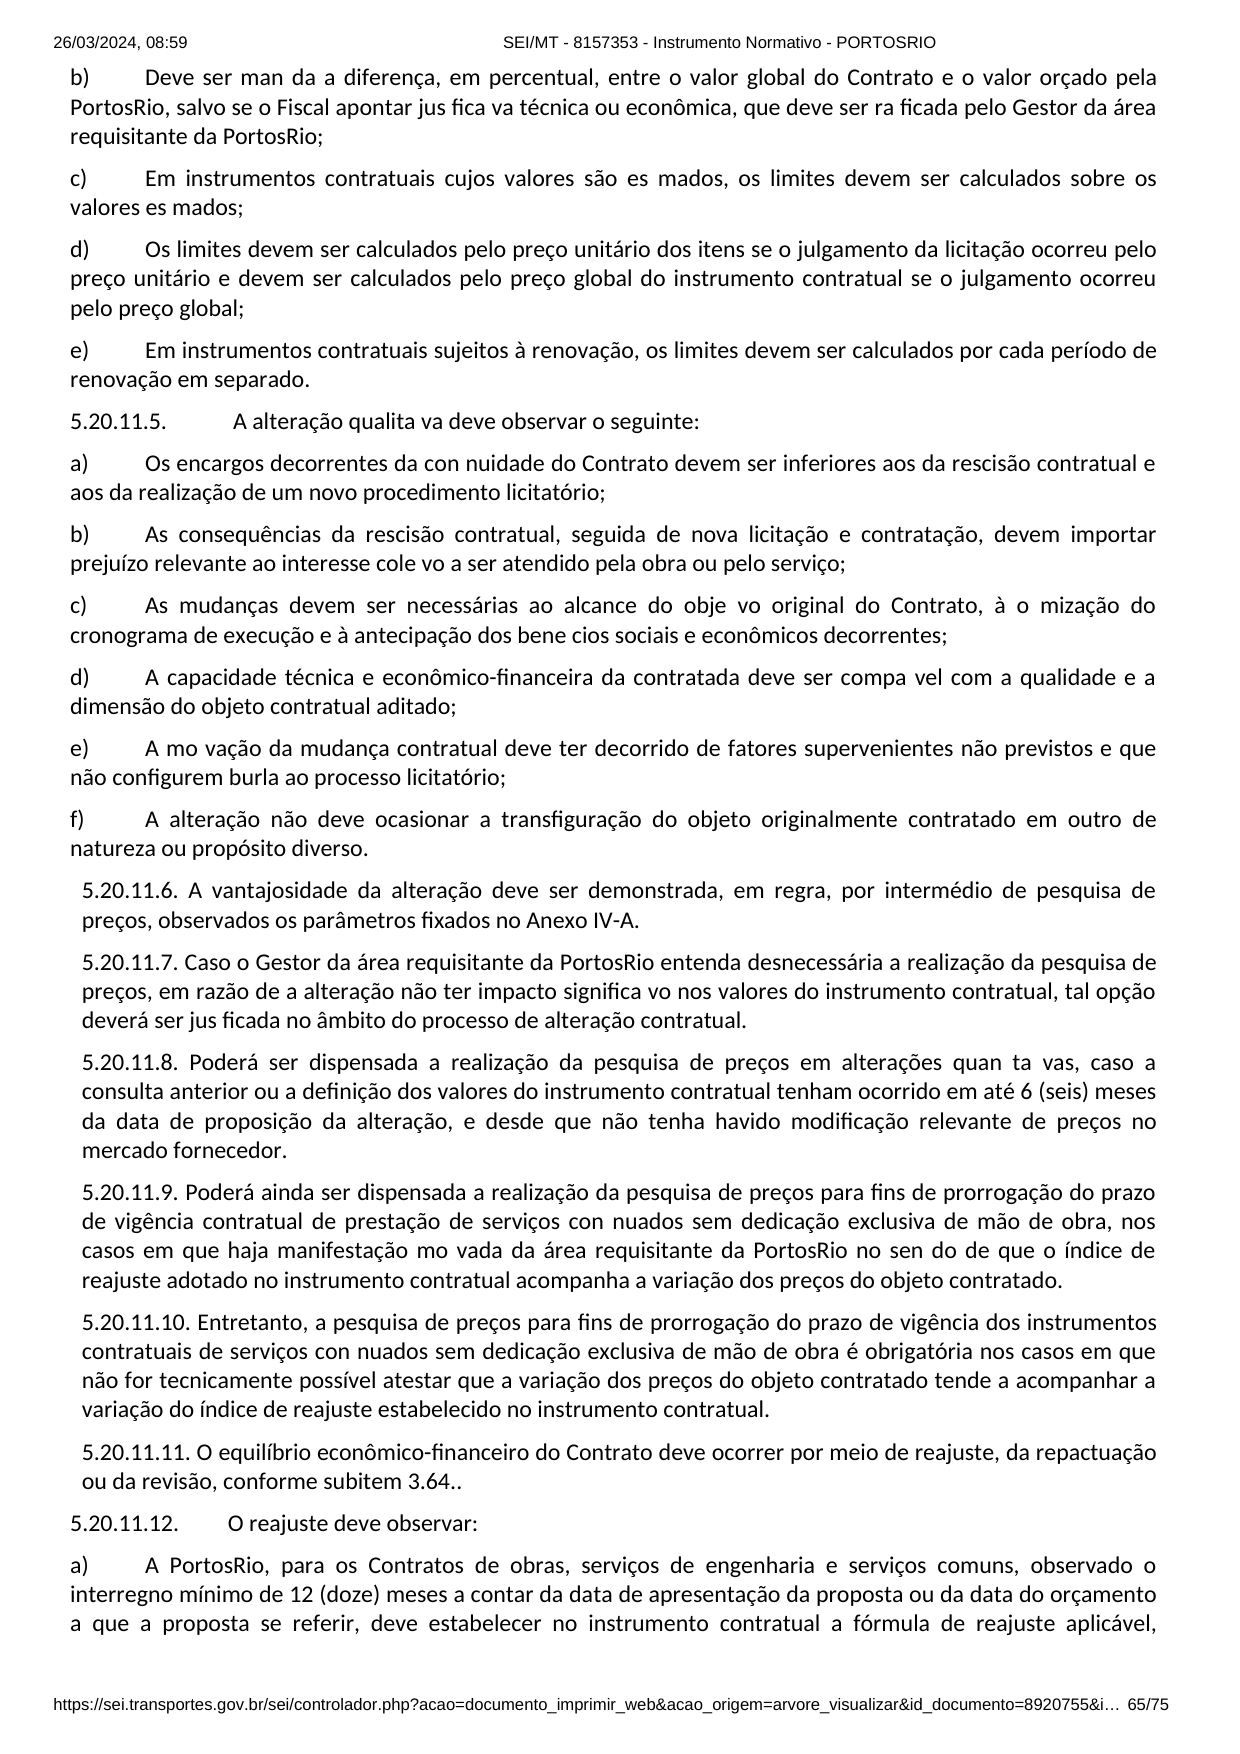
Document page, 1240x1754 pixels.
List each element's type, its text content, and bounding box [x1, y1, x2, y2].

list As mudanças devem ser necessárias ao alcance do obje vo original do Contrato, à o mização do cronograma de execução e à antecipação dos bene cios sociais e econômicos decorrentes; [70, 590, 1158, 649]
text 5.20.11.6. A vantajosidade da alteração deve ser demonstrada, em regra, por intermédio de pesquisa de preços, observados os parâmetros fixados no Anexo IV-A. [82, 875, 1158, 934]
text 5.20.11.8. Poderá ser dispensada a realização da pesquisa de preços em alterações quan ta vas, caso a consulta anterior ou a definição dos valores do instrumento contratual tenham ocorrido em até 6 (seis) meses da data de proposição da alteração, e desde que não tenha havido modificação relevante de preços no mercado fornecedor. [82, 1047, 1158, 1164]
text 5.20.11.10. Entretanto, a pesquisa de preços para fins de prorrogação do prazo de vigência dos instrumentos contratuais de serviços con nuados sem dedicação exclusiva de mão de obra é obrigatória nos casos em que não for tecnicamente possível atestar que a variação dos preços do objeto contratado tende a acompanhar a variação do índice de reajuste estabelecido no instrumento contratual. [82, 1307, 1158, 1424]
list Em instrumentos contratuais sujeitos à renovação, os limites devem ser calculados por cada período de renovação em separado. [70, 335, 1158, 393]
text 5.20.11.9. Poderá ainda ser dispensada a realização da pesquisa de preços para fins de prorrogação do prazo de vigência contratual de prestação de serviços con nuados sem dedicação exclusiva de mão de obra, nos casos em que haja manifestação mo vada da área requisitante da PortosRio no sen do de que o índice de reajuste adotado no instrumento contratual acompanha a variação dos preços do objeto contratado. [82, 1177, 1158, 1294]
text 5.20.11.7. Caso o Gestor da área requisitante da PortosRio entenda desnecessária a realização da pesquisa de preços, em razão de a alteração não ter impacto significa vo nos valores do instrumento contratual, tal opção deverá ser jus ficada no âmbito do processo de alteração contratual. [82, 947, 1158, 1034]
list As consequências da rescisão contratual, seguida de nova licitação e contratação, devem importar prejuízo relevante ao interesse cole vo a ser atendido pela obra ou pelo serviço; [70, 519, 1158, 578]
text 5.20.11.11. O equilíbrio econômico-financeiro do Contrato deve ocorrer por meio de reajuste, da repactuação ou da revisão, conforme subitem 3.64.. [82, 1437, 1158, 1495]
list Deve ser man da a diferença, em percentual, entre o valor global do Contrato e o valor orçado pela PortosRio, salvo se o Fiscal apontar jus fica va técnica ou econômica, que deve ser ra ficada pelo Gestor da área requisitante da PortosRio; [70, 62, 1158, 150]
list A capacidade técnica e econômico-financeira da contratada deve ser compa vel com a qualidade e a dimensão do objeto contratual aditado; [70, 662, 1158, 720]
list Os limites devem ser calculados pelo preço unitário dos itens se o julgamento da licitação ocorreu pelo preço unitário e devem ser calculados pelo preço global do instrumento contratual se o julgamento ocorreu pelo preço global; [70, 234, 1158, 322]
text 5.20.11.5. A alteração qualita va deve observar o seguinte: [70, 406, 1169, 435]
list A mo vação da mudança contratual deve ter decorrido de fatores supervenientes não previstos e que não configurem burla ao processo licitatório; [70, 733, 1158, 791]
text 5.20.11.12. O reajuste deve observar: [70, 1508, 1169, 1537]
list Os encargos decorrentes da con nuidade do Contrato devem ser inferiores aos da rescisão contratual e aos da realização de um novo procedimento licitatório; [70, 448, 1158, 506]
list A alteração não deve ocasionar a transfiguração do objeto originalmente contratado em outro de natureza ou propósito diverso. [70, 804, 1158, 863]
list A PortosRio, para os Contratos de obras, serviços de engenharia e serviços comuns, observado o interregno mínimo de 12 (doze) meses a contar da data de apresentação da proposta ou da data do orçamento a que a proposta se referir, deve estabelecer no instrumento contratual a fórmula de reajuste aplicável, [70, 1550, 1158, 1638]
list Em instrumentos contratuais cujos valores são es mados, os limites devem ser calculados sobre os valores es mados; [70, 163, 1158, 221]
